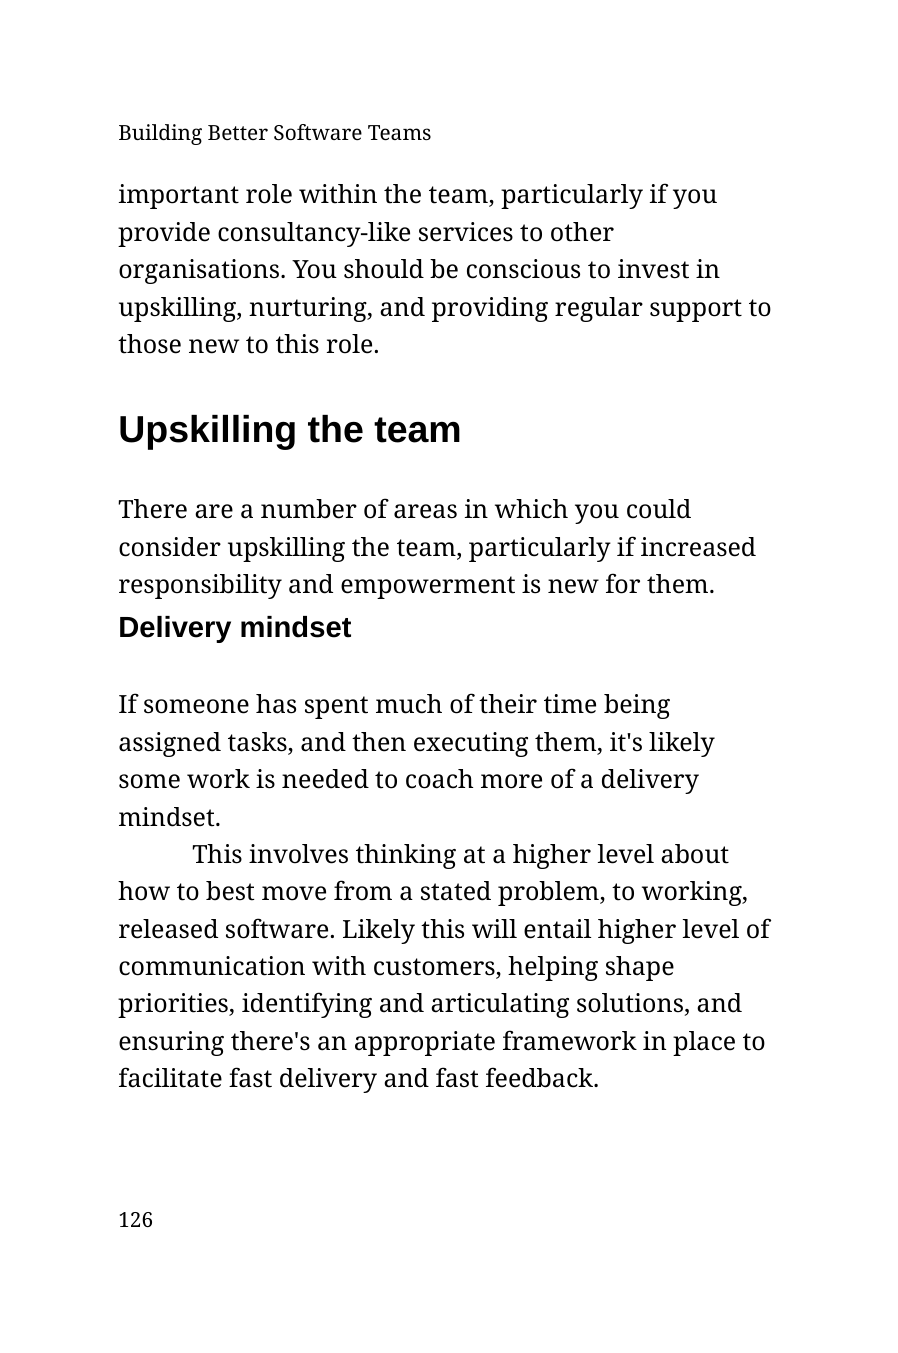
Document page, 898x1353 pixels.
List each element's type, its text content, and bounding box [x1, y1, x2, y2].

text This involves thinking at a higher level about how to best move from a stated problem, to working, released software. Likely this will entail higher level of communication with customers, helping shape priorities, identifying and articulating solutions, and ensuring there's an appropriate framework in place to facilitate fast delivery and fast feedback. [118, 837, 779, 1095]
text There are a number of areas in which you could consider upskilling the team, particularly if increased responsibility and empowerment is new for them. [118, 492, 779, 601]
subtitle Upskilling the team [118, 407, 779, 451]
subtitle Delivery mindset [118, 610, 779, 644]
text If someone has spent much of their time being assigned tasks, and then executing them, it's likely some work is needed to coach more of a delivery mindset. [118, 687, 779, 833]
text important role within the team, particularly if you provide consultancy-like services to other organisations. You should be conscious to invest in upskilling, nurturing, and providing regular support to those new to this role. [118, 177, 779, 361]
